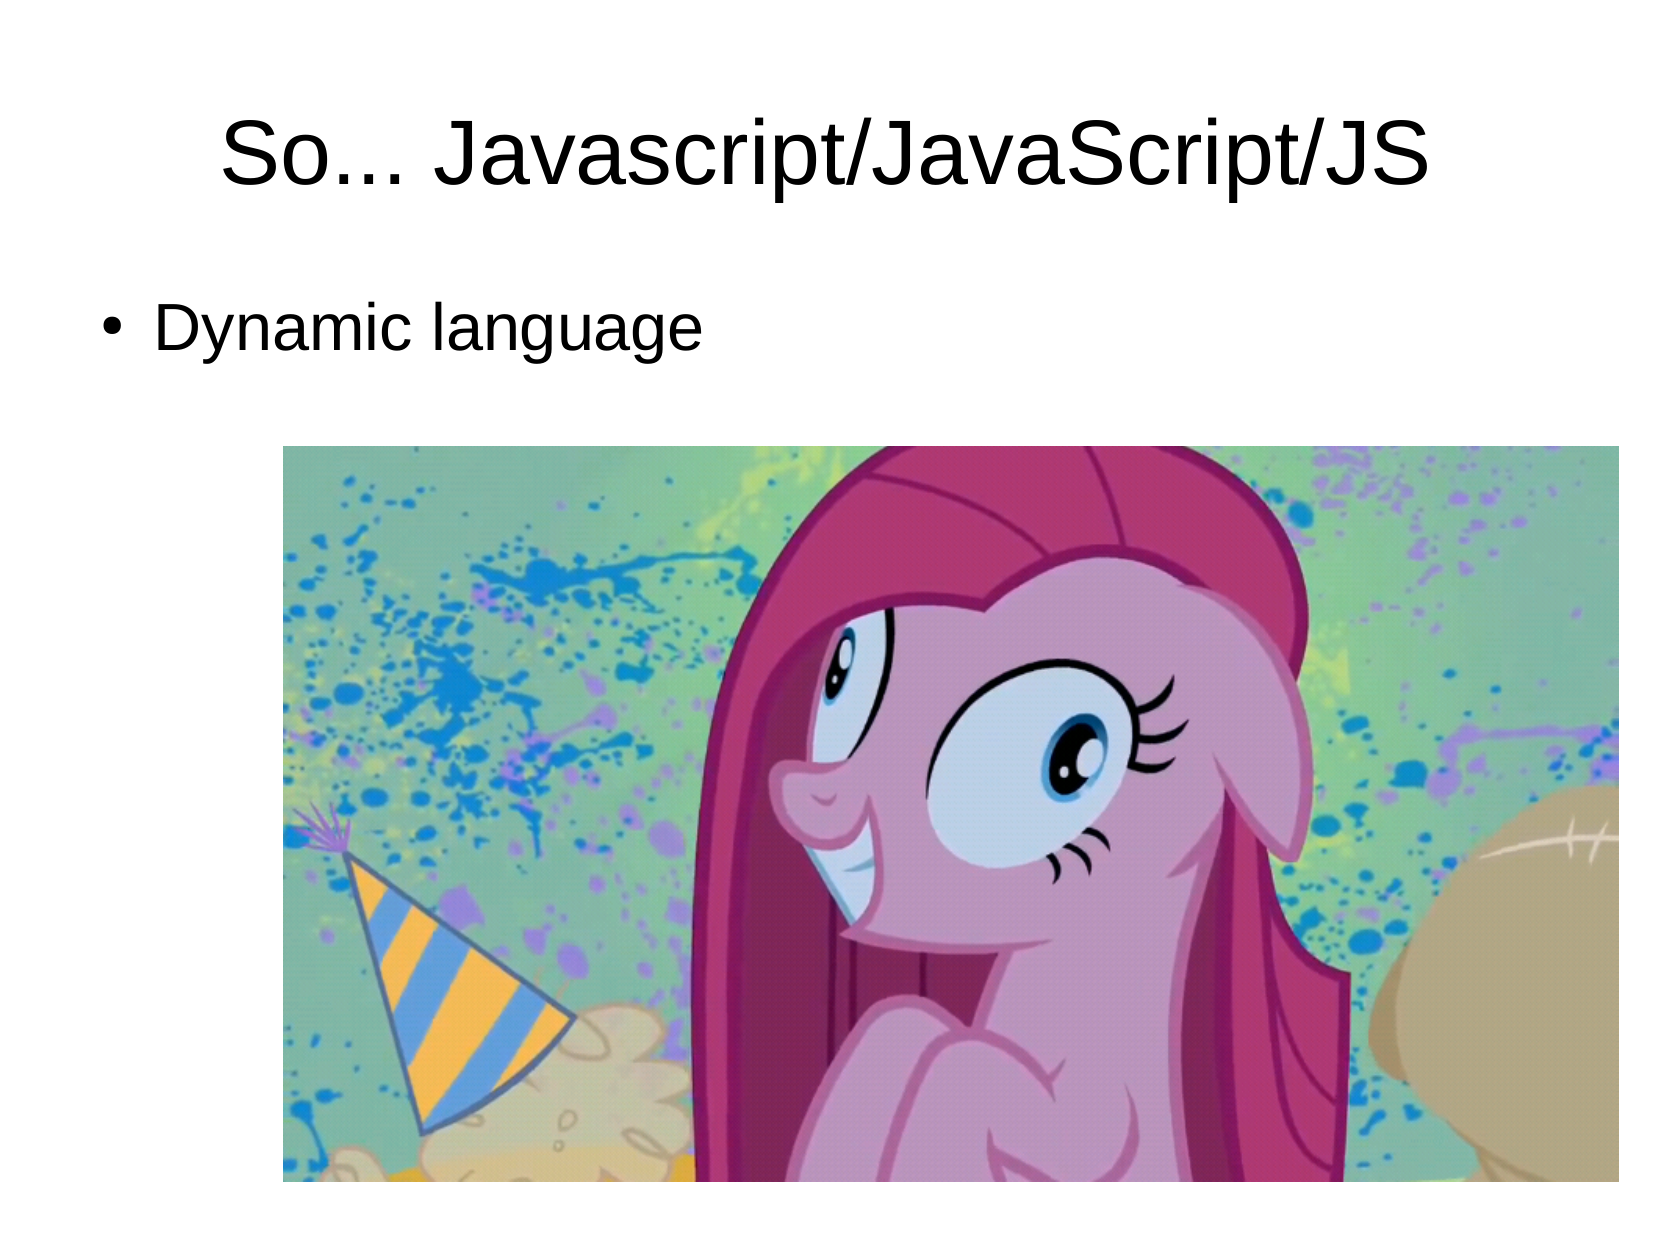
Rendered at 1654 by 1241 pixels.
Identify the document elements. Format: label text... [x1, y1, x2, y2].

list Dynamic language [82, 290, 1538, 1010]
picture [283, 446, 1619, 1182]
title So... Javascript/JavaScript/JS [82, 49, 1571, 257]
